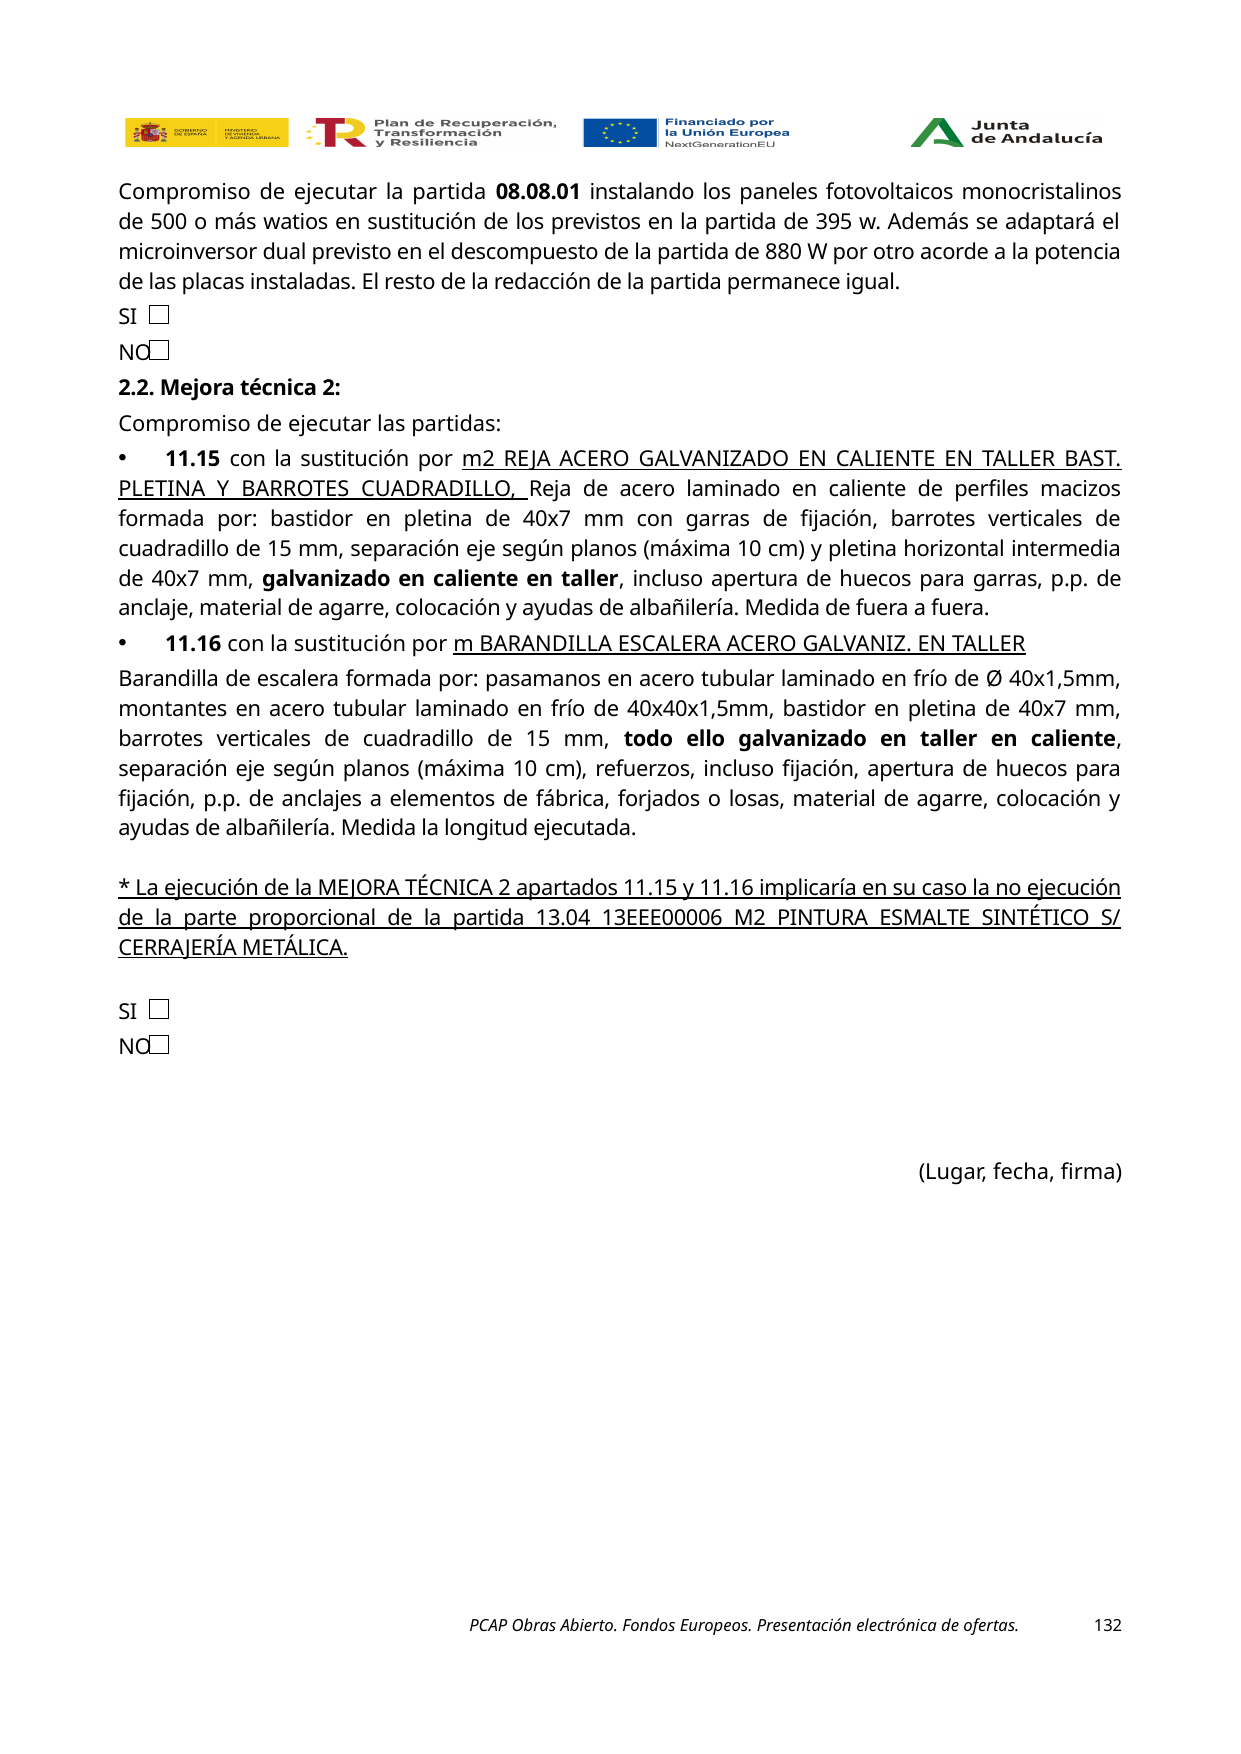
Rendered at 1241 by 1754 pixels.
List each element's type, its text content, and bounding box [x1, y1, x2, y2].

picture [582, 118, 793, 147]
picture [910, 118, 1104, 147]
list NO [118, 1031, 1122, 1061]
list SI [118, 996, 1122, 1026]
list 2.2. Mejora técnica 2: [118, 372, 1122, 402]
picture [125, 118, 289, 147]
list Barandilla de escalera formada por: pasamanos en acero tubular laminado en frío de Ø 40x1,5mm, montantes en acero tubular laminado en frío de 40x40x1,5mm, bastidor en pletina de 40x7 mm, barrotes verticales de cuadradillo de 15 mm, todo ello galvanizado en taller en caliente, separación eje según planos (máxima 10 cm), refuerzos, incluso fijación, apertura de huecos para fijación, p.p. de anclajes a elementos de fábrica, forjados o losas, material de agarre, colocación y ayudas de albañilería. Medida la longitud ejecutada. [118, 663, 1122, 842]
picture [305, 118, 557, 147]
list 11.16 con la sustitución por m BARANDILLA ESCALERA ACERO GALVANIZ. EN TALLER [118, 628, 1122, 658]
list NO [118, 337, 1122, 367]
list Compromiso de ejecutar la partida 08.08.01 instalando los paneles fotovoltaicos monocristalinos de 500 o más watios en sustitución de los previstos en la partida de 395 w. Además se adaptará el microinversor dual previsto en el descompuesto de la partida de 880 W por otro acorde a la potencia de las placas instaladas. El resto de la redacción de la partida permanece igual. [118, 176, 1122, 296]
text (Lugar, fecha, firma) [118, 1156, 1122, 1186]
list Compromiso de ejecutar las partidas: [118, 408, 1122, 438]
text * La ejecución de la MEJORA TÉCNICA 2 apartados 11.15 y 11.16 implicaría en su caso la no ejecución de la parte proporcional de la partida 13.04 13EEE00006 M2 PINTURA ESMALTE SINTÉTICO S/ CERRAJERÍA METÁLICA. [118, 872, 1122, 961]
list SI [118, 301, 1122, 331]
list 11.15 con la sustitución por m2 REJA ACERO GALVANIZADO EN CALIENTE EN TALLER BAST. PLETINA Y BARROTES CUADRADILLO, Reja de acero laminado en caliente de perfiles macizos formada por: bastidor en pletina de 40x7 mm con garras de fijación, barrotes verticales de cuadradillo de 15 mm, separación eje según planos (máxima 10 cm) y pletina horizontal intermedia de 40x7 mm, galvanizado en caliente en taller, incluso apertura de huecos para garras, p.p. de anclaje, material de agarre, colocación y ayudas de albañilería. Medida de fuera a fuera. [118, 443, 1122, 622]
